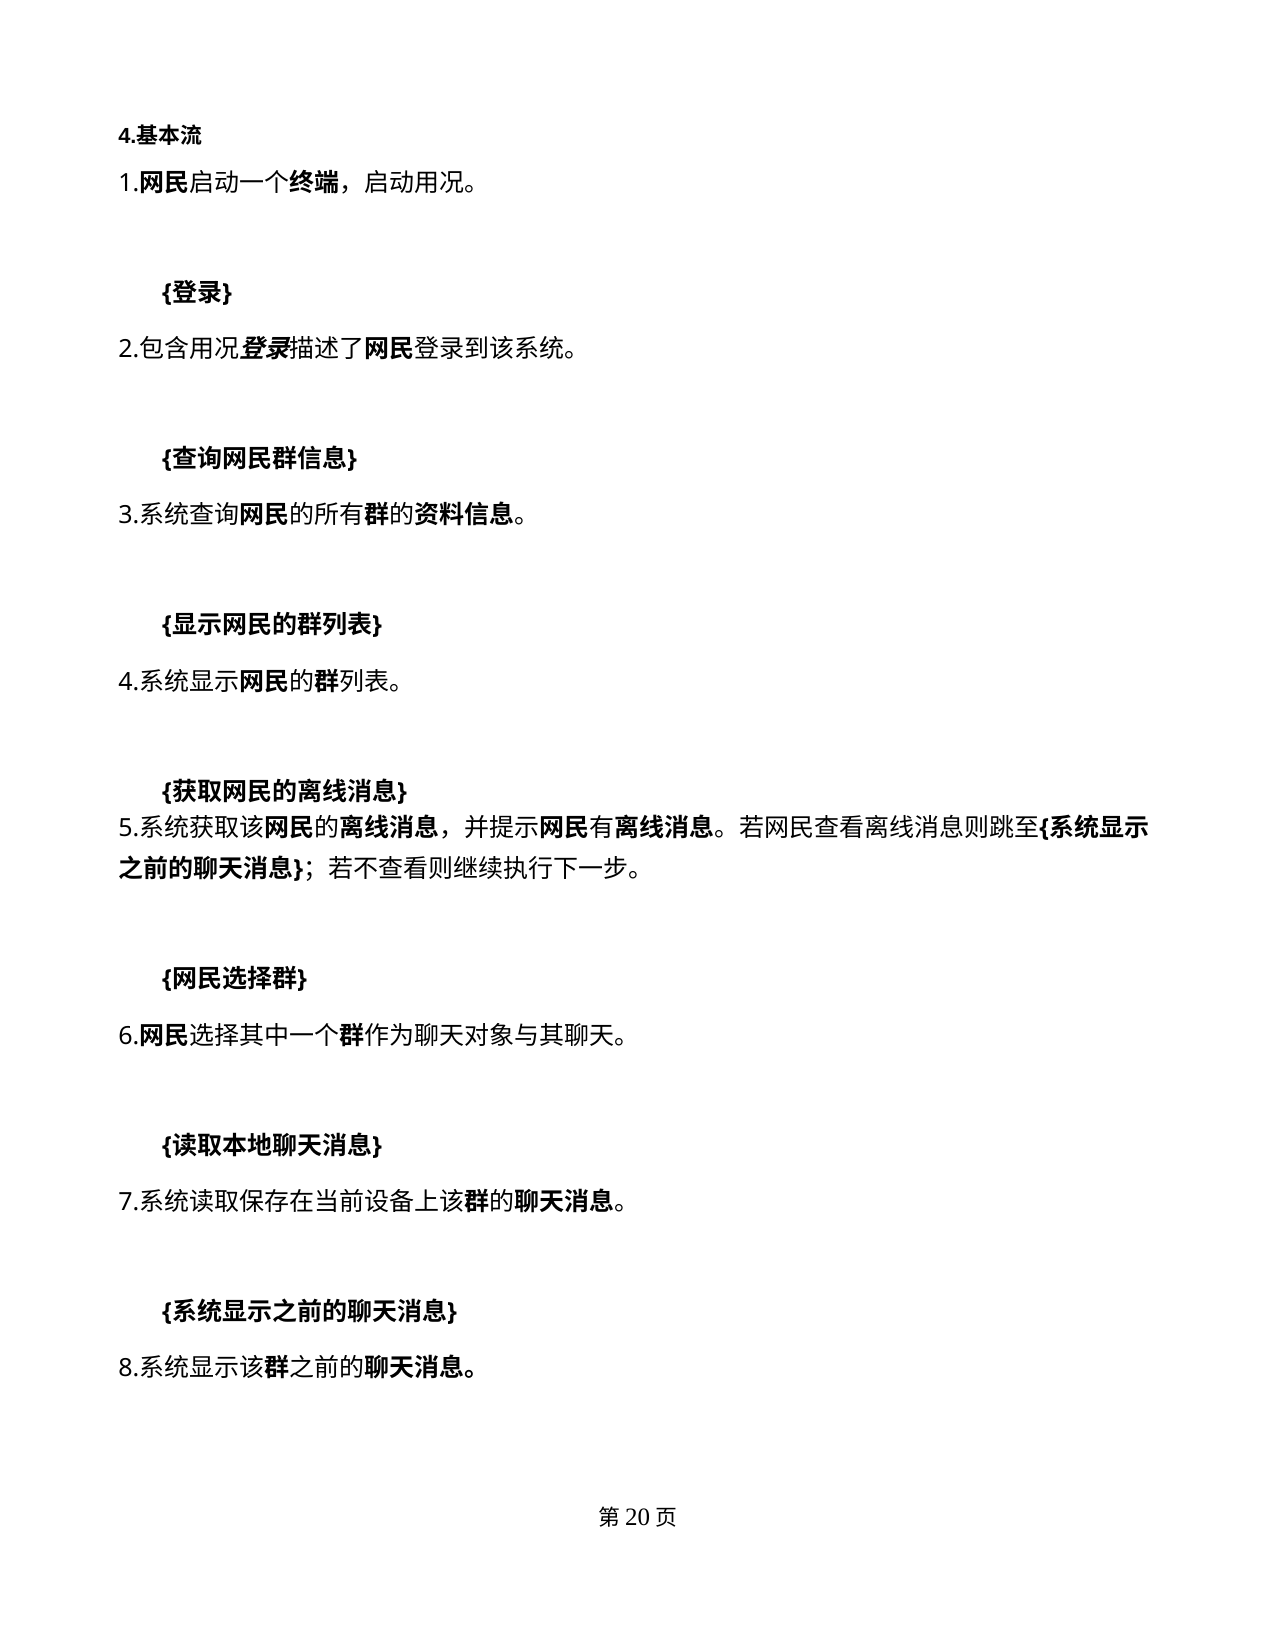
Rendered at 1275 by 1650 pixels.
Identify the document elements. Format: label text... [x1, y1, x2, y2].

text {读取本地聊天消息} [118, 1125, 1157, 1161]
subtitle 4.基本流 [118, 118, 1157, 150]
text 2.包含用况登录描述了网民登录到该系统。 [118, 328, 1157, 365]
text {显示网民的群列表} [118, 605, 1157, 641]
text 6.网民选择其中一个群作为聊天对象与其聊天。 [118, 1015, 1157, 1051]
text 8.系统显示该群之前的聊天消息。 [118, 1348, 1157, 1384]
text {登录} [118, 272, 1157, 308]
text 3.系统查询网民的所有群的资料信息。 [118, 495, 1157, 531]
text {查询网民群信息} [118, 438, 1157, 475]
text {网民选择群} [118, 959, 1157, 995]
text {系统显示之前的聊天消息} [118, 1291, 1157, 1328]
text 7.系统读取保存在当前设备上该群的聊天消息。 [118, 1181, 1157, 1218]
text {获取网民的离线消息} [118, 771, 1157, 807]
text 4.系统显示网民的群列表。 [118, 661, 1157, 697]
text 5.系统获取该网民的离线消息，并提示网民有离线消息。若网民查看离线消息则跳至{系统显示之前的聊天消息}；若不查看则继续执行下一步。 [118, 807, 1157, 885]
text 1.网民启动一个终端，启动用况。 [118, 162, 1157, 198]
